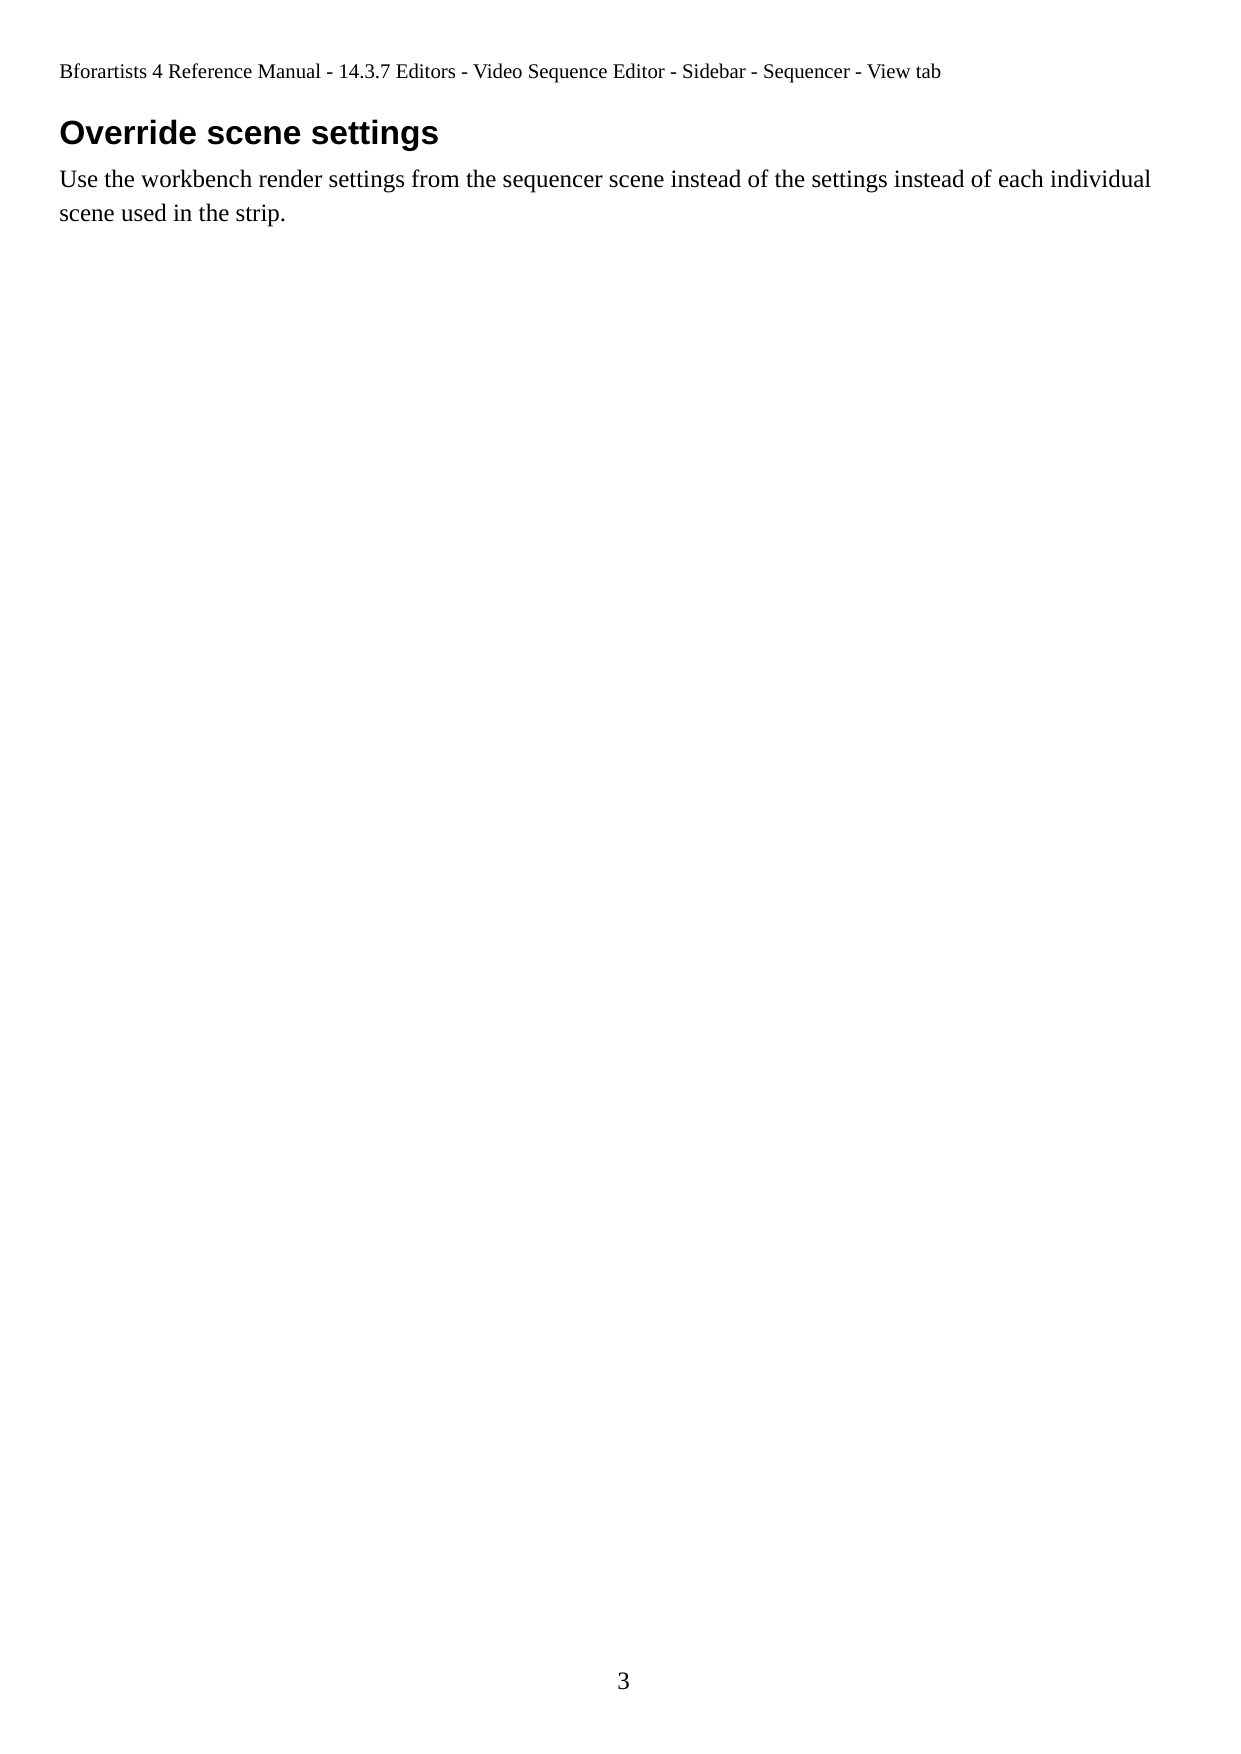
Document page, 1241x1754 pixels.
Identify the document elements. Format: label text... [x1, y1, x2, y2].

text Use the workbench render settings from the sequencer scene instead of the settings instead of each individual scene used in the strip. [59, 164, 1181, 227]
subtitle Override scene settings [59, 113, 1181, 151]
